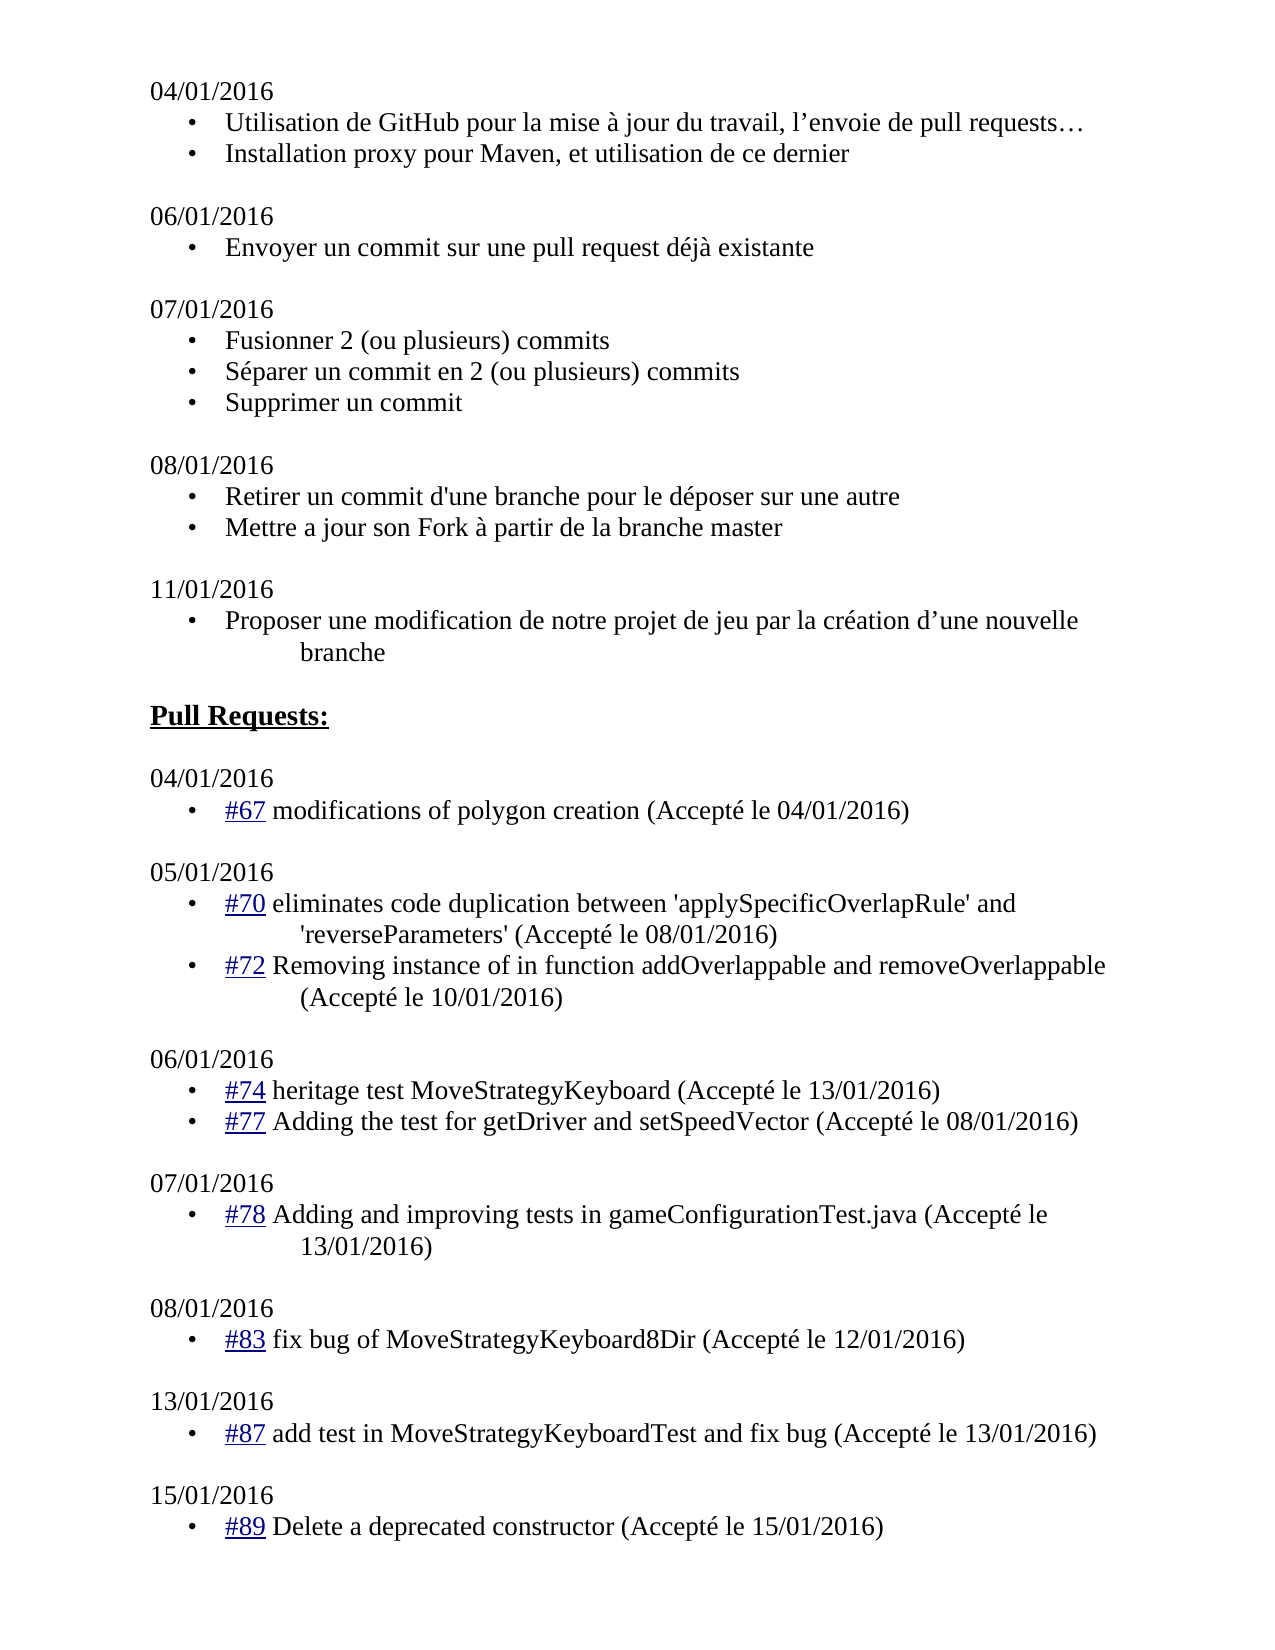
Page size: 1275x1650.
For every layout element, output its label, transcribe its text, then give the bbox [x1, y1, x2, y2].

text 15/01/2016 [150, 1479, 1125, 1510]
list Proposer une modification de notre projet de jeu par la création d’une nouvelle branche [187, 604, 1125, 667]
text 06/01/2016 [150, 199, 1125, 231]
list Supprimer un commit [187, 386, 1125, 418]
list Retirer un commit d'une branche pour le déposer sur une autre [187, 480, 1125, 511]
text 13/01/2016 [150, 1386, 1125, 1417]
list #77 Adding the test for getDriver and setSpeedVector (Accepté le 08/01/2016) [187, 1105, 1125, 1136]
list Envoyer un commit sur une pull request déjà existante [187, 231, 1125, 262]
list #87 add test in MoveStrategyKeyboardTest and fix bug (Accepté le 13/01/2016) [187, 1417, 1125, 1448]
list Fusionner 2 (ou plusieurs) commits [187, 324, 1125, 355]
text 04/01/2016 [150, 763, 1125, 794]
text 05/01/2016 [150, 856, 1125, 887]
text 08/01/2016 [150, 1292, 1125, 1323]
text 07/01/2016 [150, 293, 1125, 324]
text 08/01/2016 [150, 449, 1125, 480]
text 07/01/2016 [150, 1167, 1125, 1199]
text Pull Requests: [150, 698, 1125, 731]
list #89 Delete a deprecated constructor (Accepté le 15/01/2016) [187, 1510, 1125, 1541]
list #83 fix bug of MoveStrategyKeyboard8Dir (Accepté le 12/01/2016) [187, 1323, 1125, 1354]
text 04/01/2016 [150, 75, 1125, 106]
list #78 Adding and improving tests in gameConfigurationTest.java (Accepté le 13/01/2016) [187, 1199, 1125, 1261]
list Mettre a jour son Fork à partir de la branche master [187, 511, 1125, 542]
list Séparer un commit en 2 (ou plusieurs) commits [187, 355, 1125, 386]
list #74 heritage test MoveStrategyKeyboard (Accepté le 13/01/2016) [187, 1074, 1125, 1105]
text 11/01/2016 [150, 573, 1125, 604]
list Utilisation de GitHub pour la mise à jour du travail, l’envoie de pull requests… [187, 106, 1125, 137]
text 06/01/2016 [150, 1043, 1125, 1074]
list #70 eliminates code duplication between 'applySpecificOverlapRule' and 'reverseParameters' (Accepté le 08/01/2016) [187, 887, 1125, 949]
list #67 modifications of polygon creation (Accepté le 04/01/2016) [187, 794, 1125, 825]
list #72 Removing instance of in function addOverlappable and removeOverlappable (Accepté le 10/01/2016) [187, 949, 1125, 1012]
list Installation proxy pour Maven, et utilisation de ce dernier [187, 137, 1125, 168]
